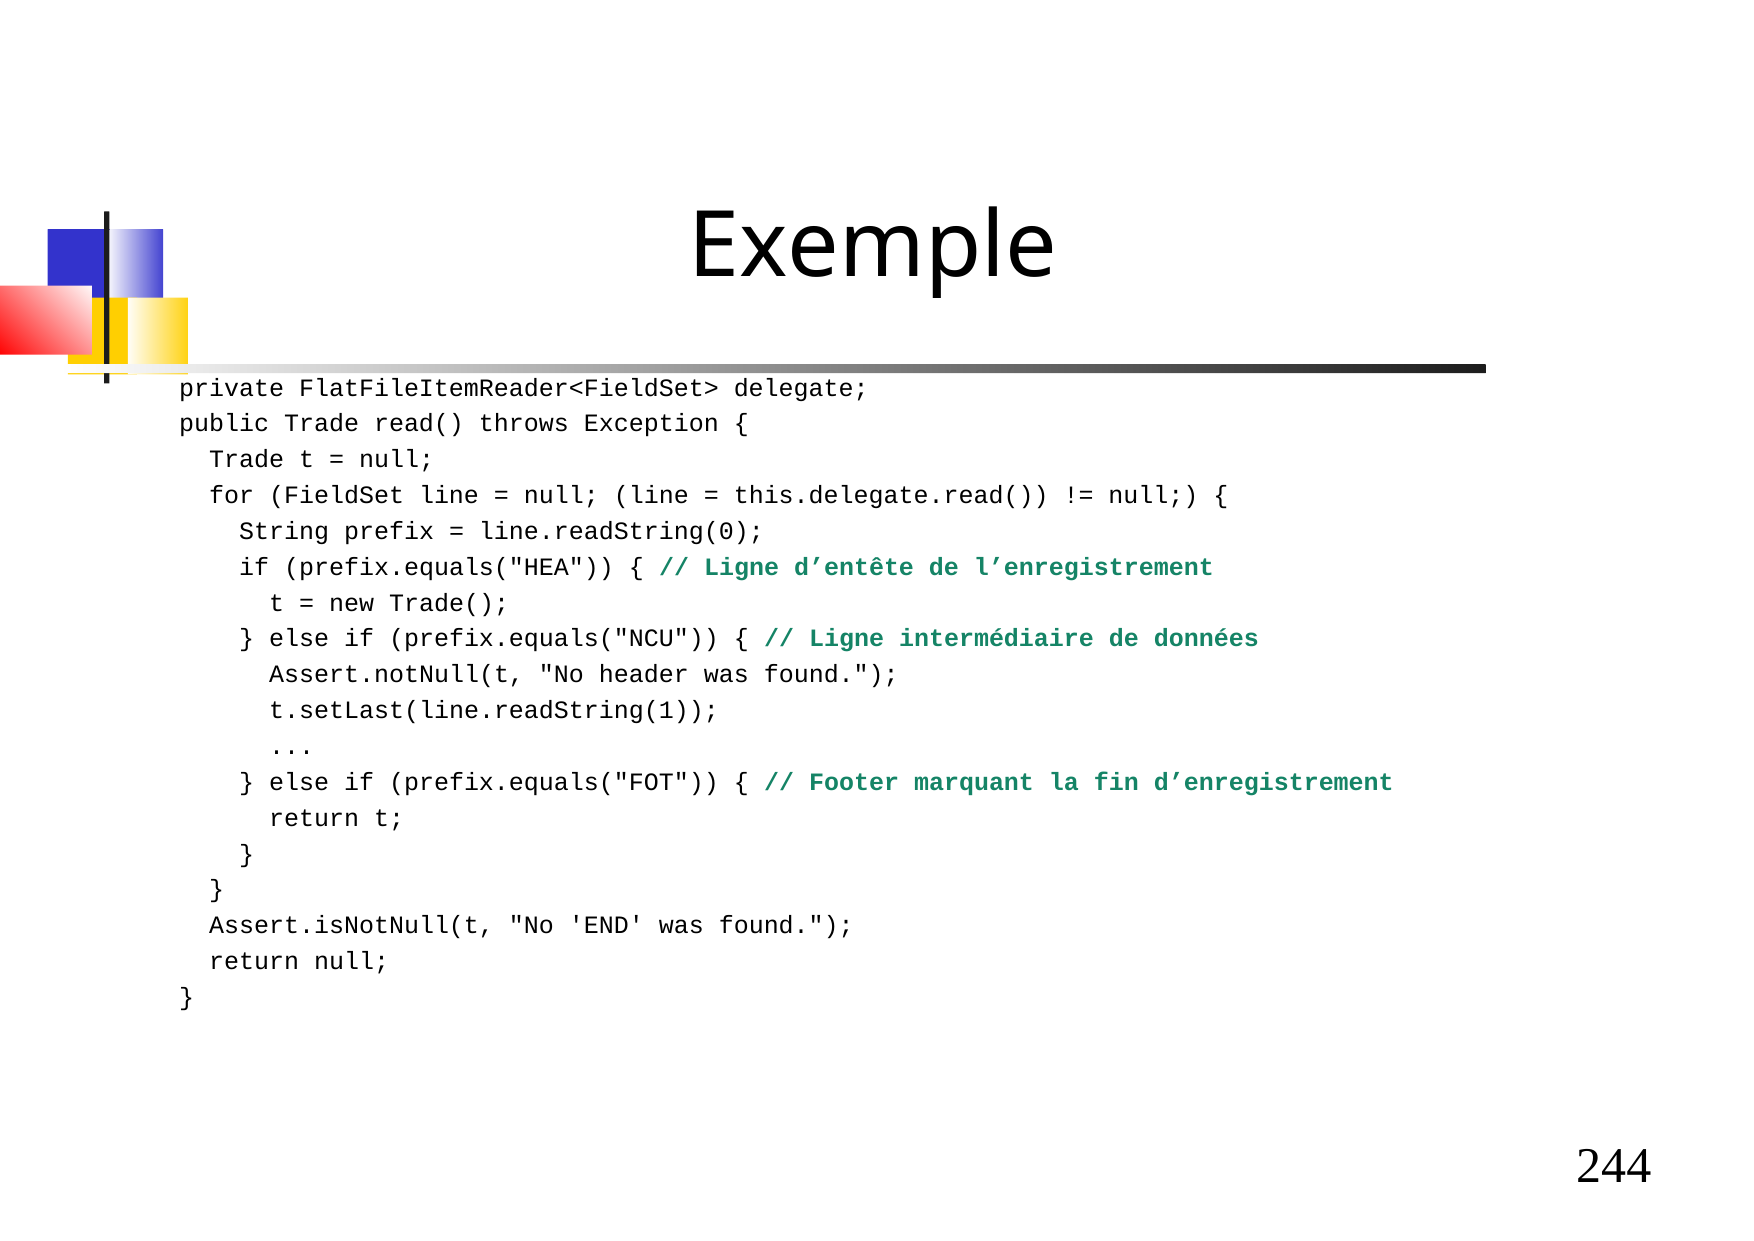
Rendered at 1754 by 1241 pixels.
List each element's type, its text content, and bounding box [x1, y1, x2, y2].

list private FlatFileItemReader<FieldSet> delegate; public Trade read() throws Exception { Trade t = null; for (FieldSet line = null; (line = this.delegate.read()) != null;) { String prefix = line.readString(0); if (prefix.equals("HEA")) { // Ligne d’entête de l’enregistrement t = new Trade(); } else if (prefix.equals("NCU")) { // Ligne intermédiaire de données Assert.notNull(t, "No header was found."); t.setLast(line.readString(1)); ... } else if (prefix.equals("FOT")) { // Footer marquant la fin d’enregistrement return t; } } Assert.isNotNull(t, "No 'END' was found."); return null; } [179, 371, 1567, 1091]
title Exemple [179, 139, 1567, 351]
